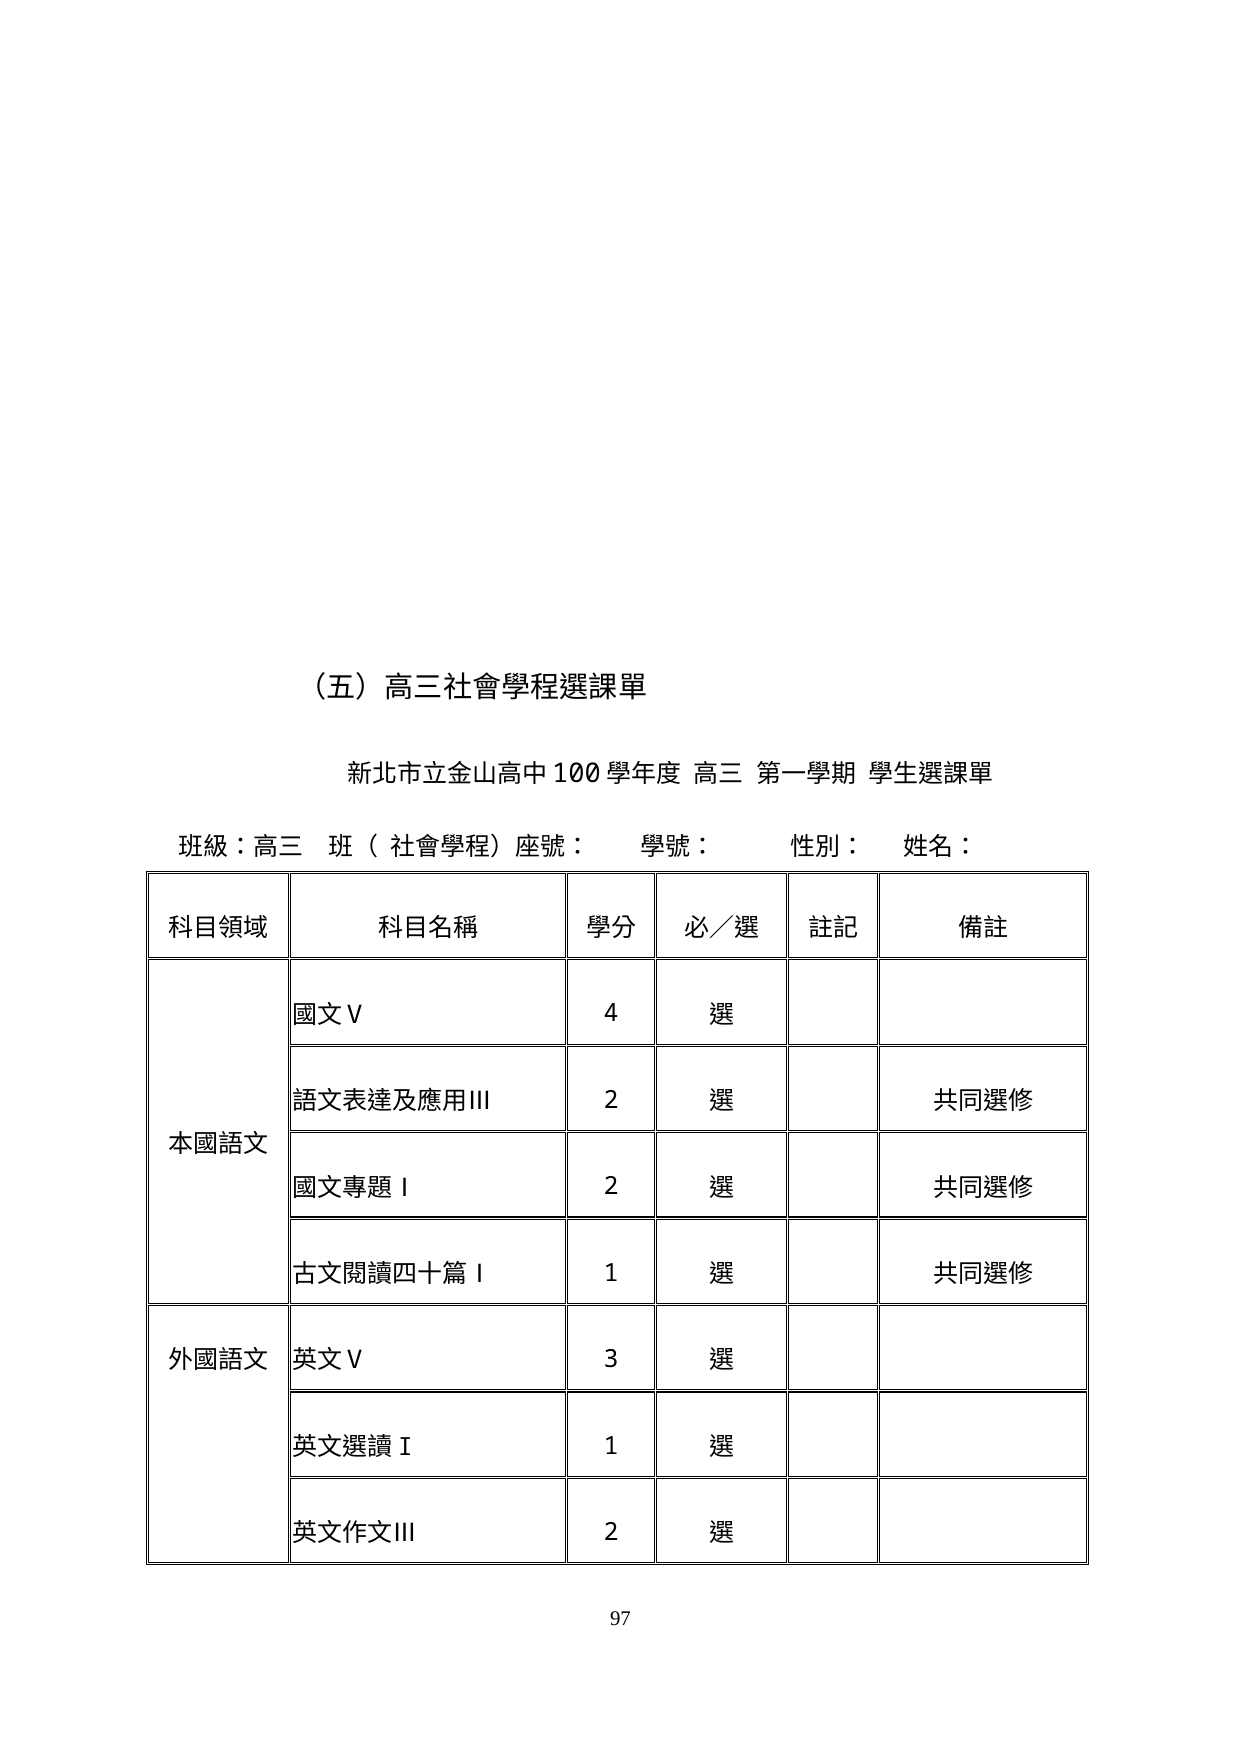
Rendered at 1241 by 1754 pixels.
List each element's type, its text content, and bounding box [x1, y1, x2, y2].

table_header 學分 [568, 874, 654, 957]
table_cell 選 [657, 1479, 786, 1562]
table_cell [1089, 1044, 1093, 1130]
table_cell [1089, 957, 1093, 1043]
table_cell 選 [657, 1220, 786, 1303]
table_cell 外國語文 [149, 1306, 288, 1562]
table_cell [1089, 1476, 1093, 1562]
table_cell 選 [657, 1133, 786, 1216]
table_cell [1089, 1303, 1093, 1389]
table_cell [1089, 1216, 1093, 1303]
table_cell 英文作文Ⅲ [291, 1479, 565, 1562]
table_cell 4 [568, 960, 654, 1043]
text 新北市立金山高中100學年度 高三 第一學期 學生選課單 [218, 730, 1122, 792]
table_cell 選 [657, 1047, 786, 1130]
table_cell 共同選修 [880, 1047, 1086, 1130]
table_cell [880, 1479, 1086, 1562]
table_cell 選 [657, 960, 786, 1043]
table_cell [1089, 1389, 1093, 1476]
table_header 科目名稱 [291, 874, 565, 957]
table_cell 1 [568, 1220, 654, 1303]
table_cell [789, 960, 877, 1043]
table_cell 2 [568, 1479, 654, 1562]
table_cell [789, 1220, 877, 1303]
table_cell 選 [657, 1393, 786, 1476]
table_cell 本國語文 [149, 960, 288, 1303]
table_cell 英文Ⅴ [291, 1306, 565, 1389]
table_cell 英文選讀I [291, 1393, 565, 1476]
table_cell [789, 1047, 877, 1130]
table_cell [789, 1306, 877, 1389]
text （五）高三社會學程選課單 [281, 643, 1122, 706]
table_cell 3 [568, 1306, 654, 1389]
table_cell [789, 1133, 877, 1216]
table_header 備註 [880, 874, 1086, 957]
table_cell [880, 1393, 1086, 1476]
table_cell 2 [568, 1133, 654, 1216]
table_cell [789, 1393, 877, 1476]
table_cell 共同選修 [880, 1133, 1086, 1216]
table_cell [880, 1306, 1086, 1389]
table_cell 國文專題Ⅰ [291, 1133, 565, 1216]
table_cell [880, 960, 1086, 1043]
table_cell [789, 1479, 877, 1562]
table_cell [1089, 1130, 1093, 1216]
table_cell 古文閱讀四十篇Ⅰ [291, 1220, 565, 1303]
table_header 科目領域 [149, 874, 288, 957]
table_cell 2 [568, 1047, 654, 1130]
text 班級：高三 班（ 社會學程）座號： 學號： 性別： 姓名： [118, 803, 1122, 865]
table_header [1089, 871, 1093, 957]
table_cell 語文表達及應用Ⅲ [291, 1047, 565, 1130]
table_header 必／選 [657, 874, 786, 957]
table_cell 選 [657, 1306, 786, 1389]
table_cell 1 [568, 1393, 654, 1476]
table_header 註記 [789, 874, 877, 957]
table_cell 國文Ⅴ [291, 960, 565, 1043]
table_cell 共同選修 [880, 1220, 1086, 1303]
